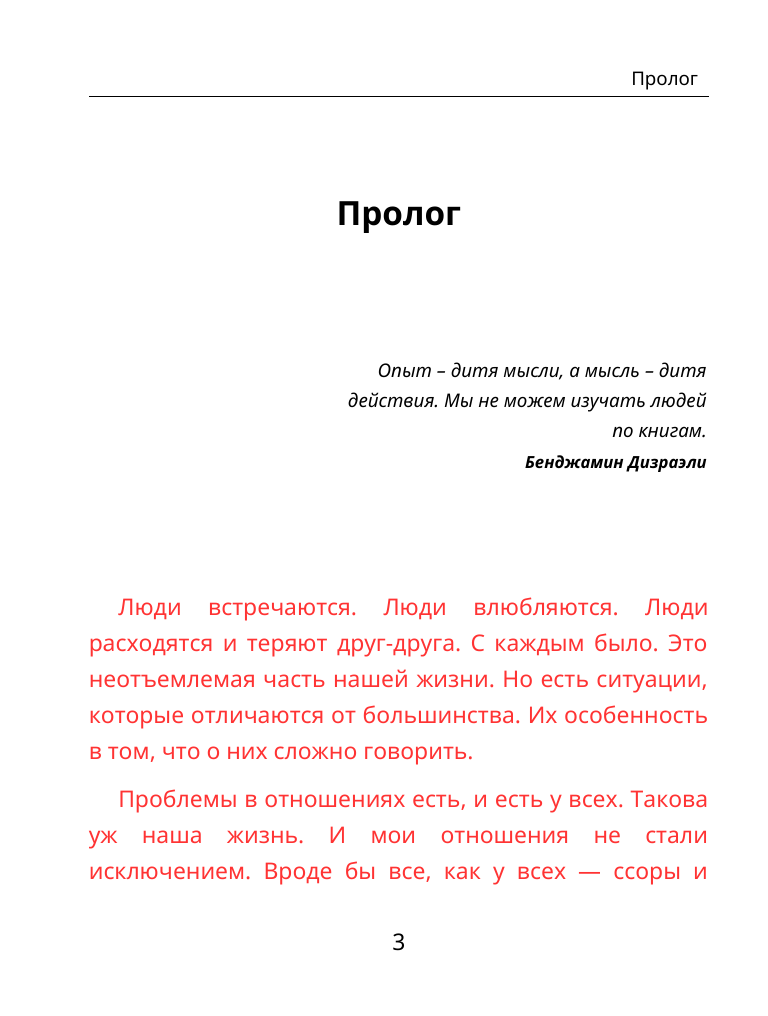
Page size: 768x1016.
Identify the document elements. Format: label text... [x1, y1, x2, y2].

text Бенджамин Дизраэли [148, 443, 709, 473]
text Опыт – дитя мысли, а мысль – дитя действия. Мы не можем изучать людей по книгам. [325, 353, 709, 443]
subtitle Пролог [88, 185, 709, 235]
text Проблемы в отношениях есть, и есть у всех. Такова уж наша жизнь. И мои отношения не стали исключением. Вроде бы все, как у всех — ссоры и [88, 783, 709, 886]
text Люди встречаются. Люди влюбляются. Люди расходятся и теряют друг-друга. С каждым было. Это неотъемлемая часть нашей жизни. Но есть ситуации, которые отличаются от большинства. Их особенность в том, что о них сложно говорить. [88, 591, 709, 766]
